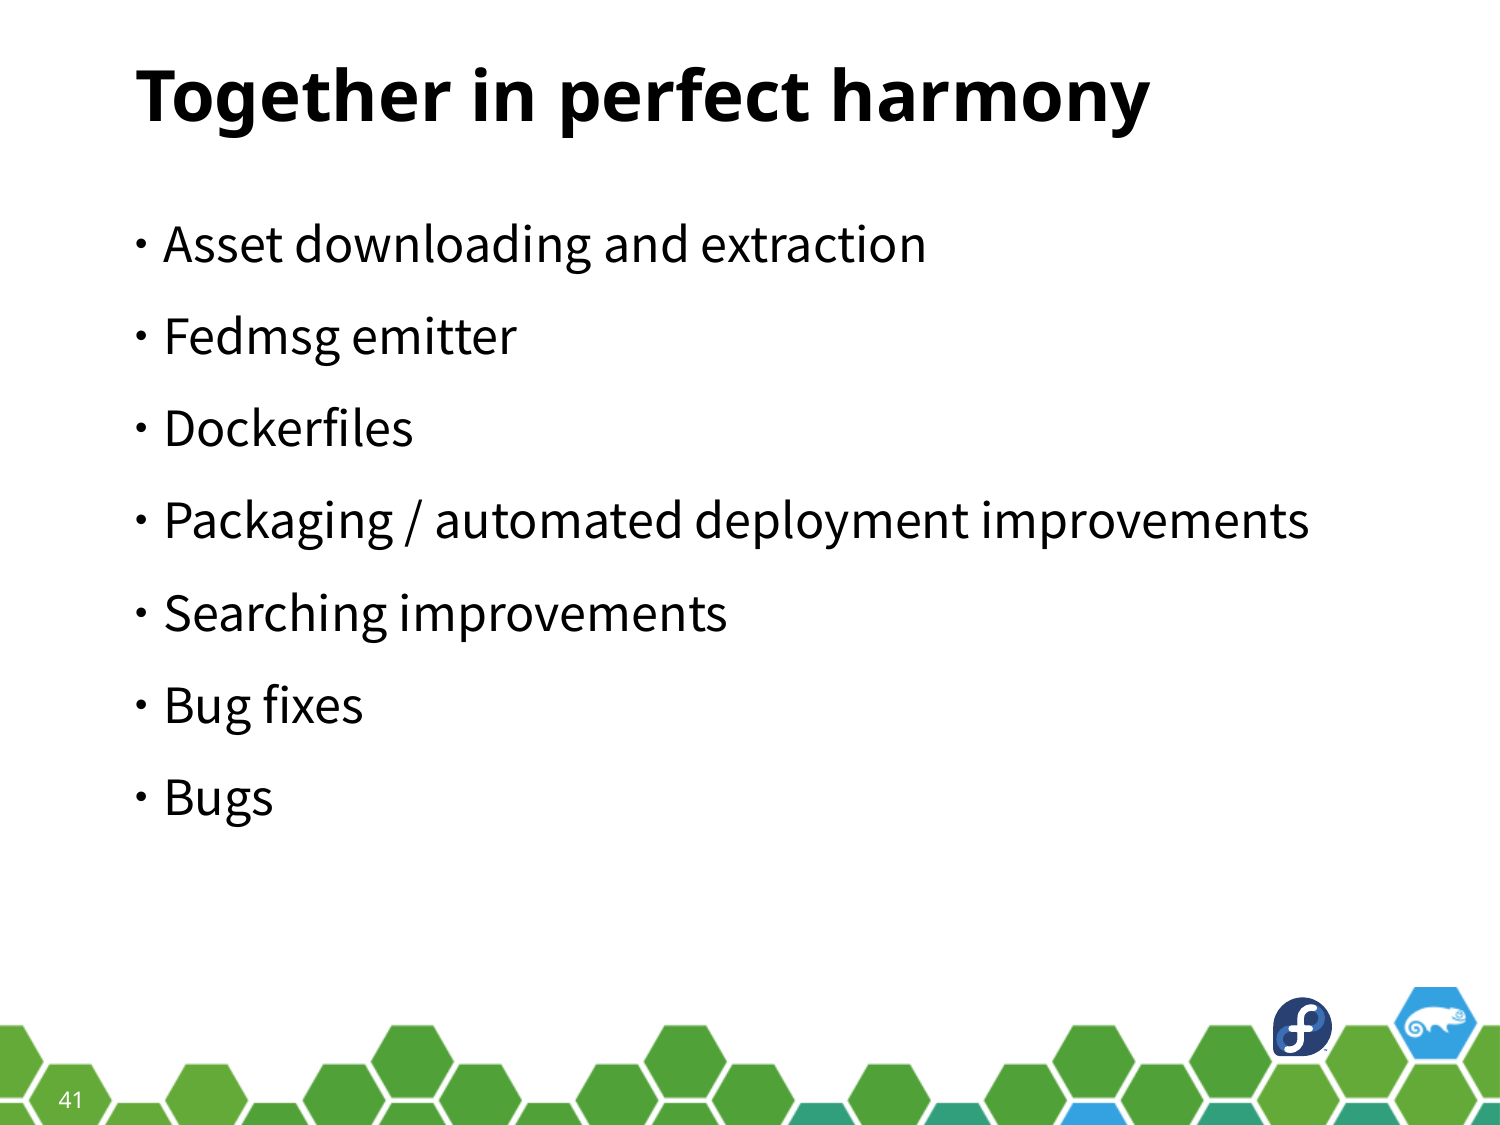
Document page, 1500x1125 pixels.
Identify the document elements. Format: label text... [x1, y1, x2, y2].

title Together in perfect harmony [135, 12, 1372, 175]
picture [0, 987, 1500, 1125]
list Asset downloading and extraction Fedmsg emitter Dockerfiles Packaging / automated deployment improvements Searching improvements Bug fixes Bugs [135, 208, 1372, 862]
